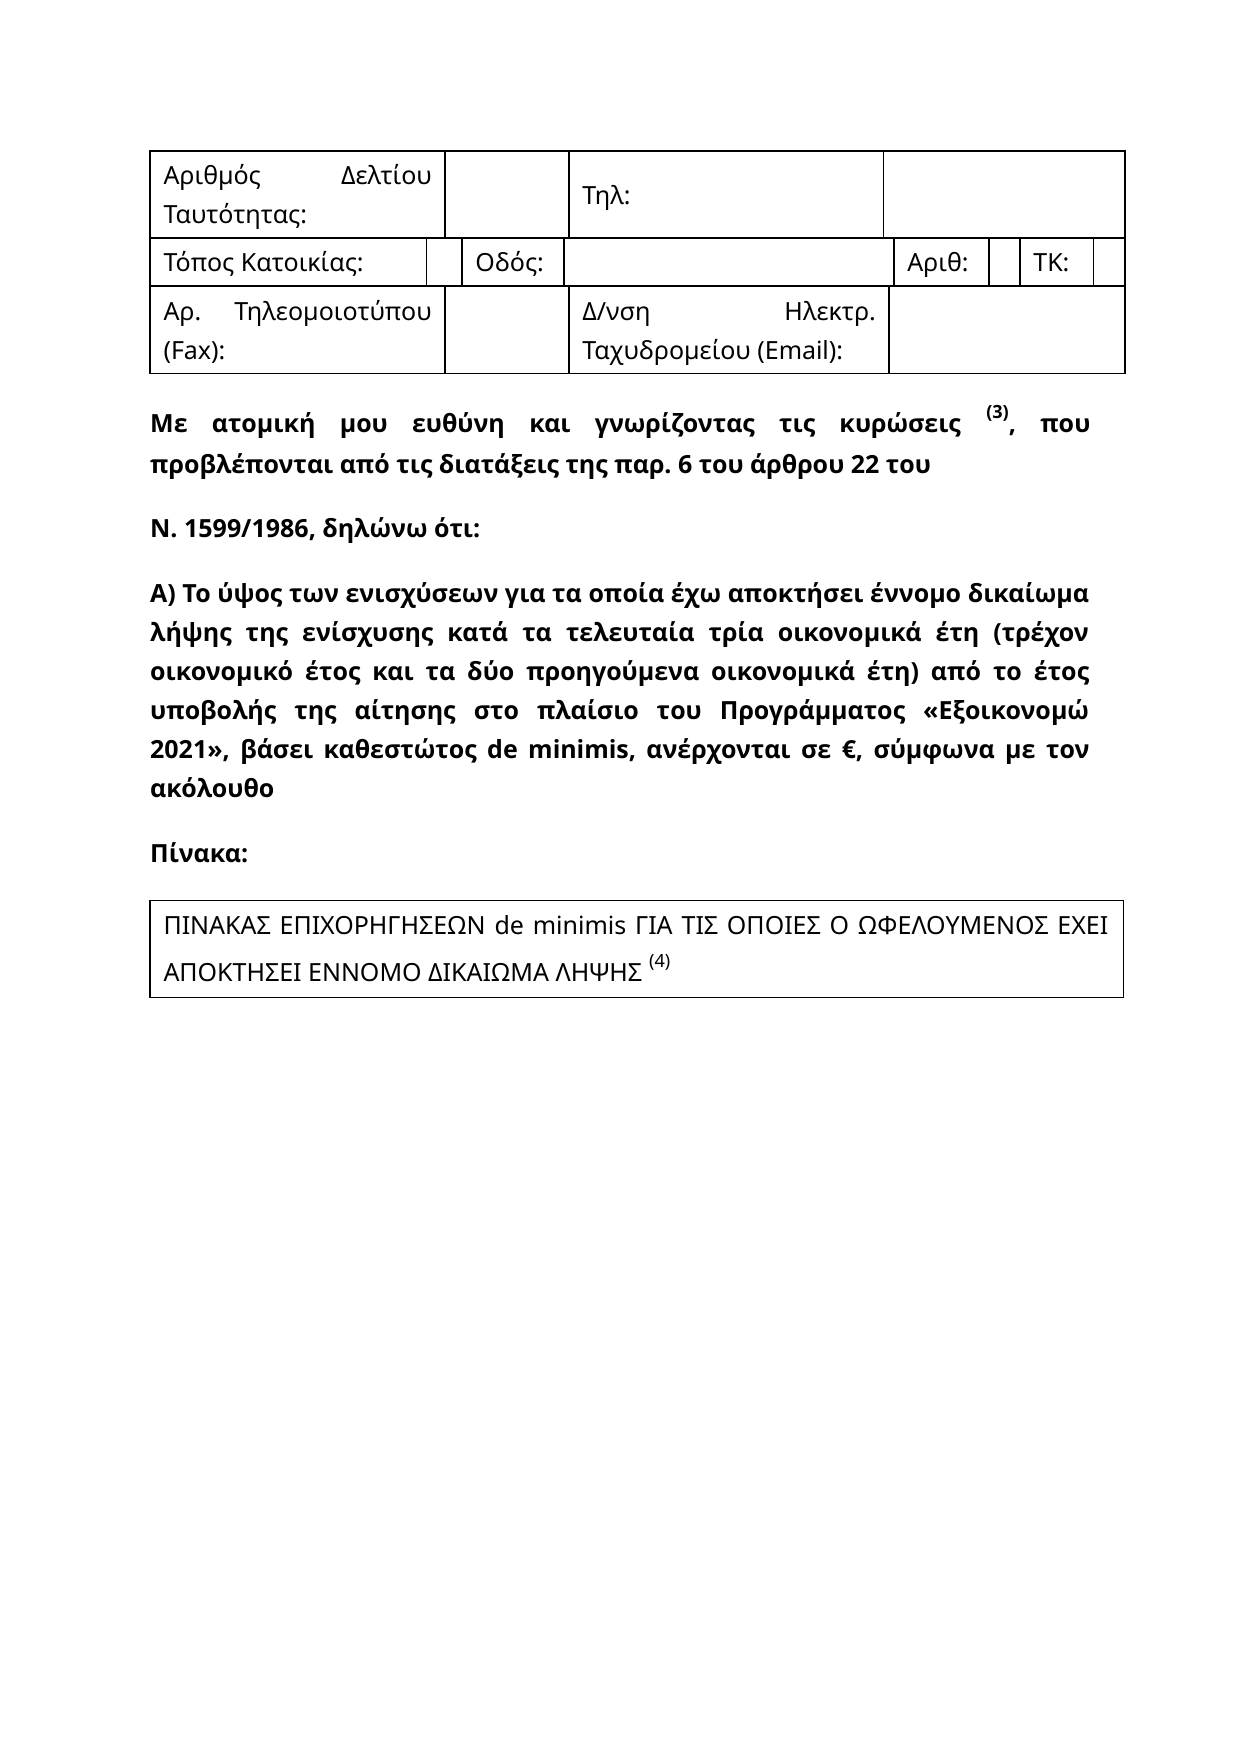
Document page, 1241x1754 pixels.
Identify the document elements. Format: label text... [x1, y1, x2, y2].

table_cell Δ/νση Ηλεκτρ. Ταχυδρομείου (Εmail): [570, 287, 888, 373]
table_cell [446, 287, 568, 373]
text Με ατομική μου ευθύνη και γνωρίζοντας τις κυρώσεις (3), που προβλέπονται από τις διατάξεις της παρ. 6 του άρθρου 22 του [150, 399, 1090, 481]
table_cell Τηλ: [570, 152, 883, 237]
table_cell Αριθ: [895, 239, 988, 285]
table_cell [446, 152, 568, 237]
table_cell [890, 287, 1124, 373]
table_cell Αριθμός Δελτίου Ταυτότητας: [151, 152, 444, 237]
table_cell [990, 239, 1019, 285]
table_header ΠΙΝΑΚΑΣ ΕΠΙΧΟΡΗΓΗΣΕΩΝ de minimis ΓΙΑ ΤΙΣ ΟΠΟΙΕΣ O ΩΦΕΛΟΥΜΕΝΟΣ ΕΧΕΙ ΑΠΟΚΤΗΣΕΙ ΕΝΝΟΜΟ ΔΙΚΑΙΩΜΑ ΛΗΨΗΣ (4) [151, 901, 1123, 997]
table_cell [1094, 239, 1124, 285]
table_cell Οδός: [463, 239, 563, 285]
text Ν. 1599/1986, δηλώνω ότι: [150, 511, 1090, 545]
table_cell Τόπος Κατοικίας: [151, 239, 426, 285]
table_cell [427, 239, 461, 285]
table_cell ΤΚ: [1021, 239, 1093, 285]
table_cell Αρ. Τηλεομοιοτύπου (Fax): [151, 287, 444, 373]
text Α) Το ύψος των ενισχύσεων για τα οποία έχω αποκτήσει έννομο δικαίωμα λήψης της ενίσχυσης κατά τα τελευταία τρία οικονομικά έτη (τρέχον οικονομικό έτος και τα δύο προηγούμενα οικονομικά έτη) από το έτος υποβολής της αίτησης στο πλαίσιο του Προγράμματος «Εξοικονομώ 2021», βάσει καθεστώτος de minimis, ανέρχονται σε €, σύμφωνα με τον ακόλουθο [150, 575, 1090, 805]
text Πίνακα: [150, 835, 1090, 869]
table_cell [884, 152, 1124, 237]
table_cell [565, 239, 893, 285]
